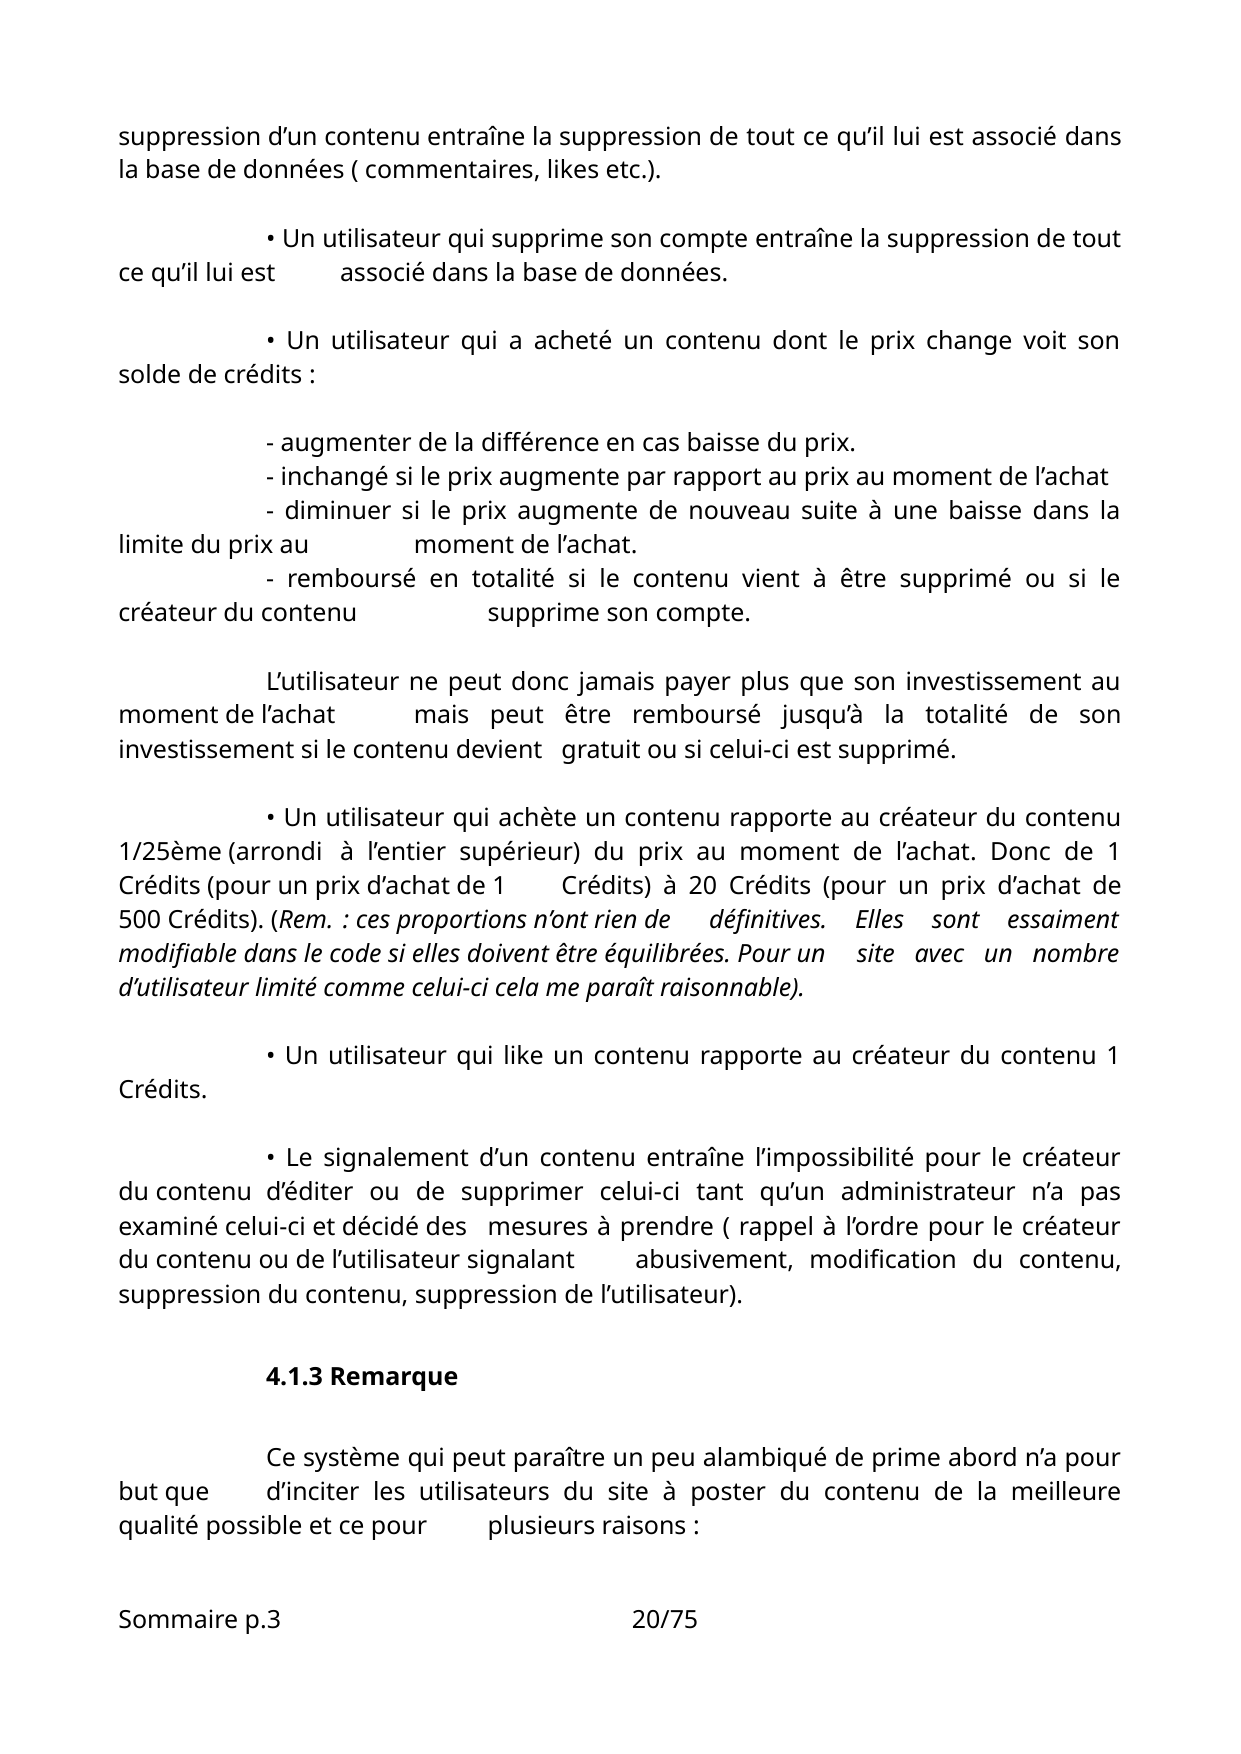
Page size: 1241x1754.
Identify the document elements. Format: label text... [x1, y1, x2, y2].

text • Un utilisateur qui achète un contenu rapporte au créateur du contenu 1/25ème (arrondi à l’entier supérieur) du prix au moment de l’achat. Donc de 1 Crédits (pour un prix d’achat de 1 Crédits) à 20 Crédits (pour un prix d’achat de 500 Crédits). (Rem. : ces proportions n’ont rien de définitives. Elles sont essaiment modifiable dans le code si elles doivent être équilibrées. Pour un site avec un nombre d’utilisateur limité comme celui-ci cela me paraît raisonnable). [118, 799, 1122, 1004]
text Ce système qui peut paraître un peu alambiqué de prime abord n’a pour but que d’inciter les utilisateurs du site à poster du contenu de la meilleure qualité possible et ce pour plusieurs raisons : [118, 1439, 1122, 1542]
text suppression d’un contenu entraîne la suppression de tout ce qu’il lui est associé dans la base de données ( commentaires, likes etc.). [118, 118, 1122, 186]
text • Un utilisateur qui supprime son compte entraîne la suppression de tout ce qu’il lui est associé dans la base de données. [118, 220, 1122, 288]
text • Un utilisateur qui like un contenu rapporte au créateur du contenu 1 Crédits. [118, 1038, 1122, 1106]
text - augmenter de la différence en cas baisse du prix. [118, 425, 1122, 459]
text - remboursé en totalité si le contenu vient à être supprimé ou si le créateur du contenu supprime son compte. [118, 561, 1122, 629]
text - diminuer si le prix augmente de nouveau suite à une baisse dans la limite du prix au moment de l’achat. [118, 493, 1122, 561]
text L’utilisateur ne peut donc jamais payer plus que son investissement au moment de l’achat mais peut être remboursé jusqu’à la totalité de son investissement si le contenu devient gratuit ou si celui-ci est supprimé. [118, 663, 1122, 765]
text - inchangé si le prix augmente par rapport au prix au moment de l’achat [118, 459, 1122, 493]
subtitle 4.1.3 Remarque [118, 1359, 1122, 1393]
text • Le signalement d’un contenu entraîne l’impossibilité pour le créateur du contenu d’éditer ou de supprimer celui-ci tant qu’un administrateur n’a pas examiné celui-ci et décidé des mesures à prendre ( rappel à l’ordre pour le créateur du contenu ou de l’utilisateur signalant abusivement, modification du contenu, suppression du contenu, suppression de l’utilisateur). [118, 1140, 1122, 1310]
text • Un utilisateur qui a acheté un contenu dont le prix change voit son solde de crédits : [118, 322, 1122, 391]
